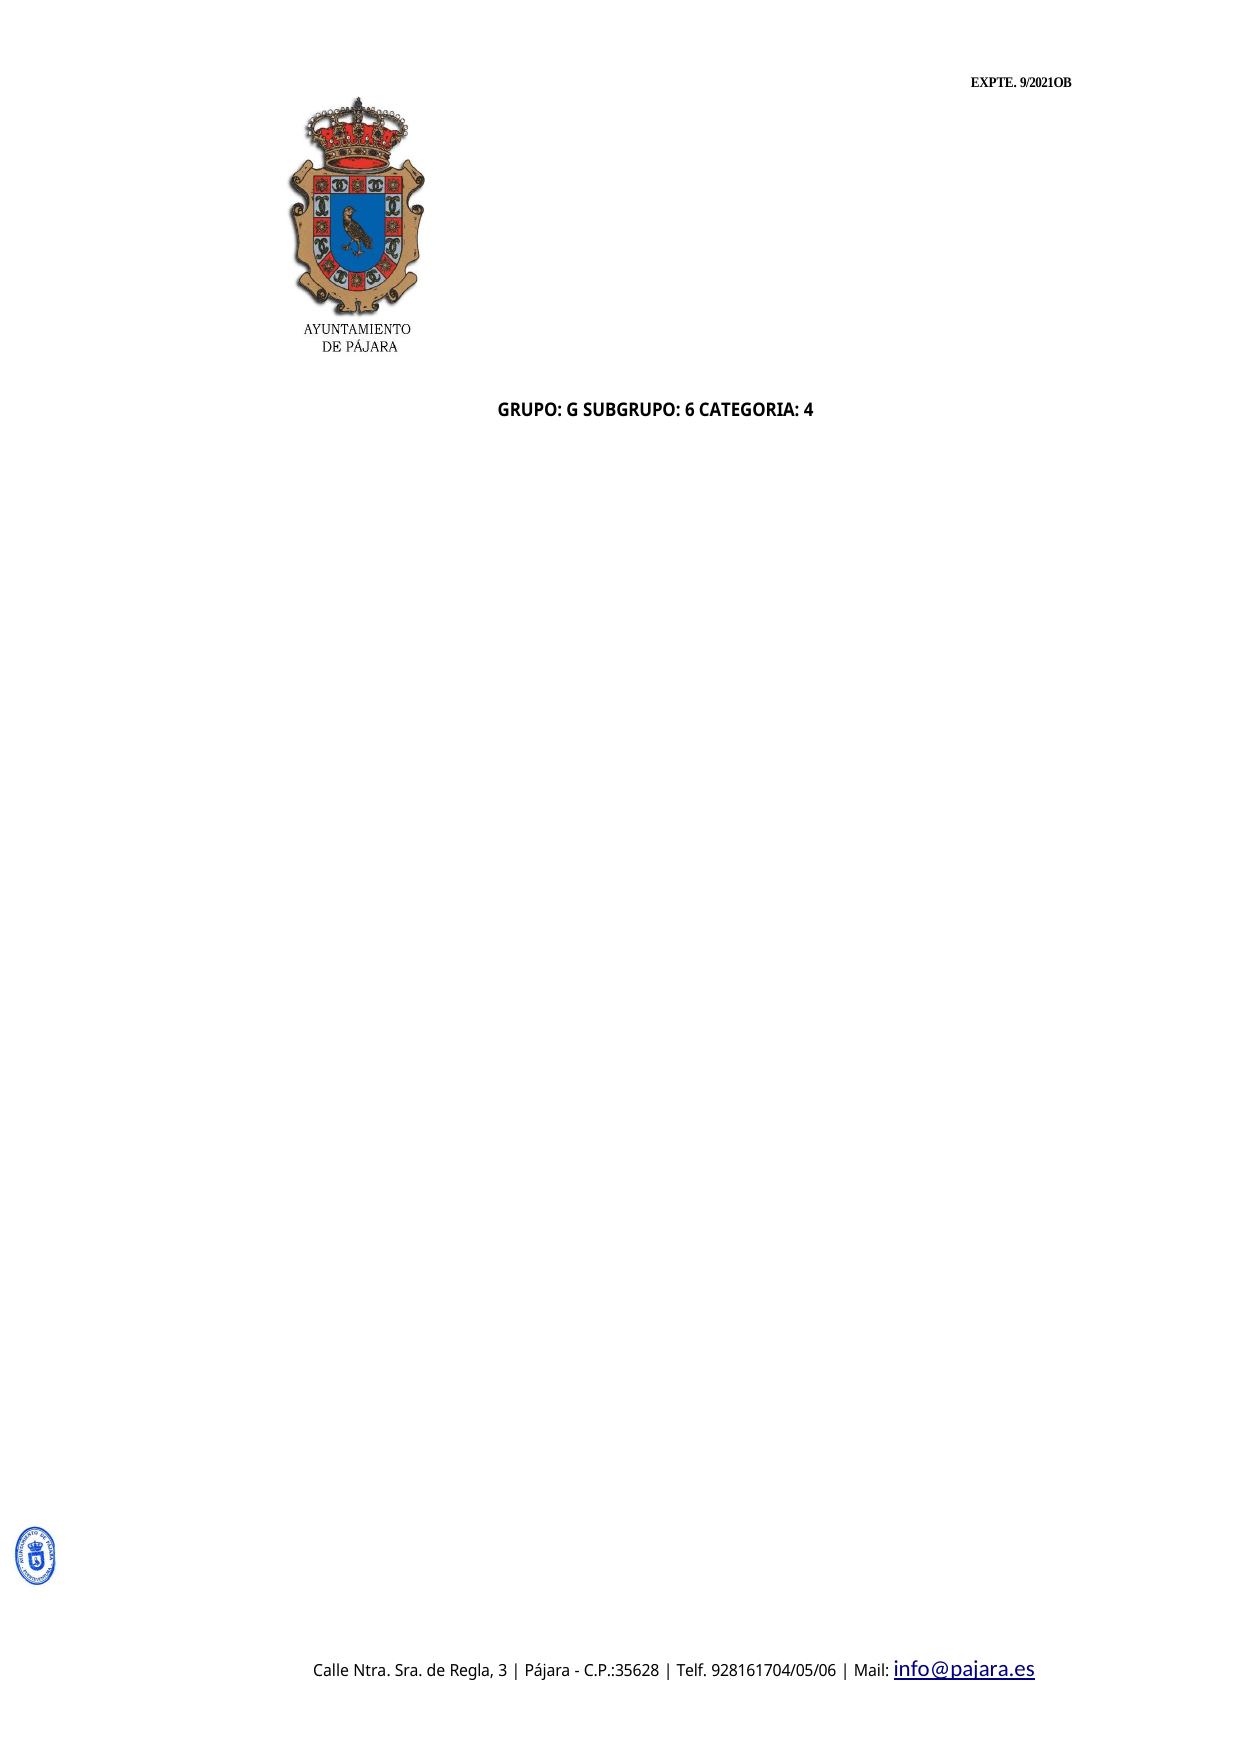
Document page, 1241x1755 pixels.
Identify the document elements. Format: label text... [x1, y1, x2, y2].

text GRUPO: G SUBGRUPO: 6 CATEGORIA: 4 [497, 396, 1241, 422]
